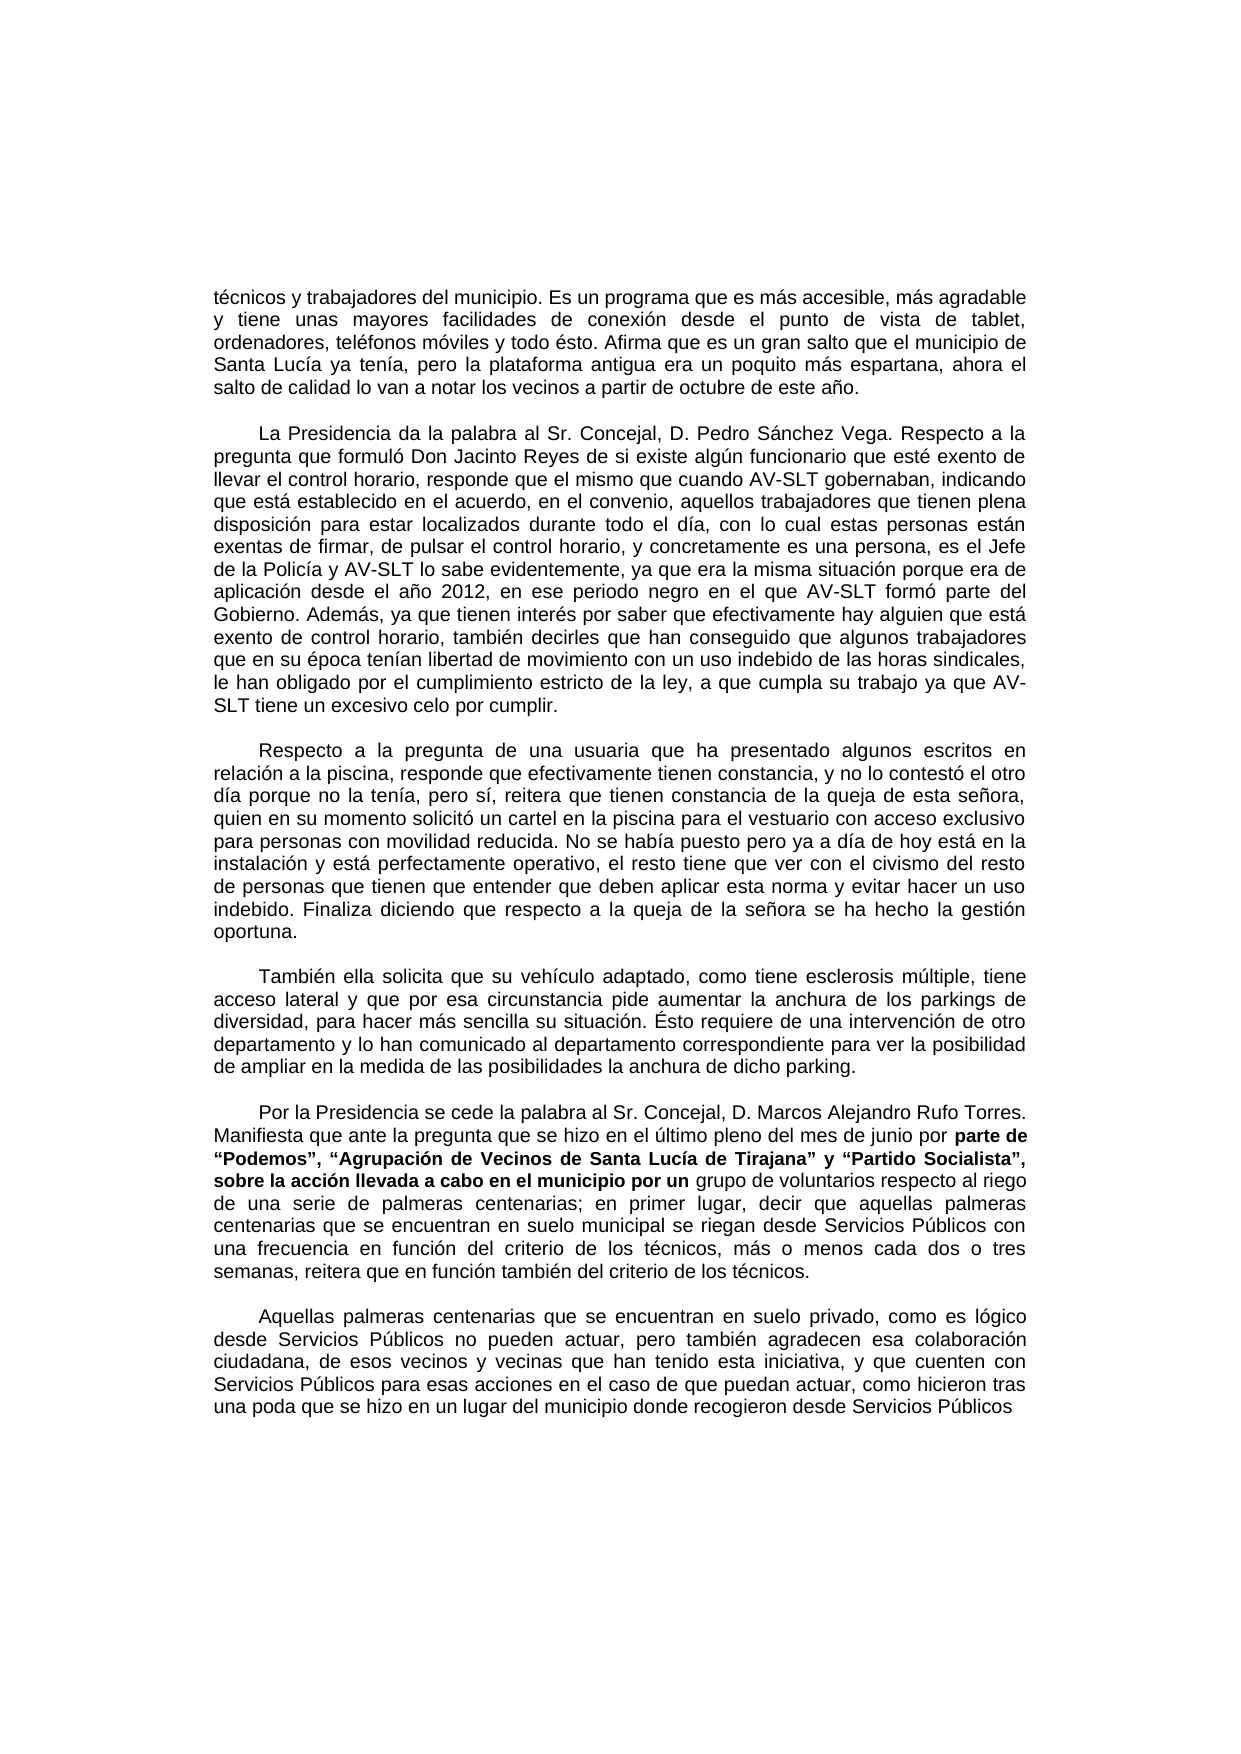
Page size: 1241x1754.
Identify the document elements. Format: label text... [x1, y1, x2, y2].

text técnicos y trabajadores del municipio. Es un programa que es más accesible, más agradable y tiene unas mayores facilidades de conexión desde el punto de vista de tablet, ordenadores, teléfonos móviles y todo ésto. Afirma que es un gran salto que el municipio de Santa Lucía ya tenía, pero la plataforma antigua era un poquito más espartana, ahora el salto de calidad lo van a notar los vecinos a partir de octubre de este año. [213, 286, 1028, 399]
text Aquellas palmeras centenarias que se encuentran en suelo privado, como es lógico desde Servicios Públicos no pueden actuar, pero también agradecen esa colaboración ciudadana, de esos vecinos y vecinas que han tenido esta iniciativa, y que cuenten con Servicios Públicos para esas acciones en el caso de que puedan actuar, como hicieron tras una poda que se hizo en un lugar del municipio donde recogieron desde Servicios Públicos [213, 1306, 1028, 1418]
text La Presidencia da la palabra al Sr. Concejal, D. Pedro Sánchez Vega. Respecto a la pregunta que formuló Don Jacinto Reyes de si existe algún funcionario que esté exento de llevar el control horario, responde que el mismo que cuando AV-SLT gobernaban, indicando que está establecido en el acuerdo, en el convenio, aquellos trabajadores que tienen plena disposición para estar localizados durante todo el día, con lo cual estas personas están exentas de firmar, de pulsar el control horario, y concretamente es una persona, es el Jefe de la Policía y AV-SLT lo sabe evidentemente, ya que era la misma situación porque era de aplicación desde el año 2012, en ese periodo negro en el que AV-SLT formó parte del Gobierno. Además, ya que tienen interés por saber que efectivamente hay alguien que está exento de control horario, también decirles que han conseguido que algunos trabajadores que en su época tenían libertad de movimiento con un uso indebido de las horas sindicales, le han obligado por el cumplimiento estricto de la ley, a que cumpla su trabajo ya que AV-SLT tiene un excesivo celo por cumplir. [213, 423, 1028, 717]
text También ella solicita que su vehículo adaptado, como tiene esclerosis múltiple, tiene acceso lateral y que por esa circunstancia pide aumentar la anchura de los parkings de diversidad, para hacer más sencilla su situación. Ésto requiere de una intervención de otro departamento y lo han comunicado al departamento correspondiente para ver la posibilidad de ampliar en la medida de las posibilidades la anchura de dicho parking. [213, 966, 1028, 1078]
text Por la Presidencia se cede la palabra al Sr. Concejal, D. Marcos Alejandro Rufo Torres. Manifiesta que ante la pregunta que se hizo en el último pleno del mes de junio por parte de “Podemos”, “Agrupación de Vecinos de Santa Lucía de Tirajana” y “Partido Socialista”, sobre la acción llevada a cabo en el municipio por un grupo de voluntarios respecto al riego de una serie de palmeras centenarias; en primer lugar, decir que aquellas palmeras centenarias que se encuentran en suelo municipal se riegan desde Servicios Públicos con una frecuencia en función del criterio de los técnicos, más o menos cada dos o tres semanas, reitera que en función también del criterio de los técnicos. [213, 1102, 1028, 1283]
text Respecto a la pregunta de una usuaria que ha presentado algunos escritos en relación a la piscina, responde que efectivamente tienen constancia, y no lo contestó el otro día porque no la tenía, pero sí, reitera que tienen constancia de la queja de esta señora, quien en su momento solicitó un cartel en la piscina para el vestuario con acceso exclusivo para personas con movilidad reducida. No se había puesto pero ya a día de hoy está en la instalación y está perfectamente operativo, el resto tiene que ver con el civismo del resto de personas que tienen que entender que deben aplicar esta norma y evitar hacer un uso indebido. Finaliza diciendo que respecto a la queja de la señora se ha hecho la gestión oportuna. [213, 740, 1028, 943]
